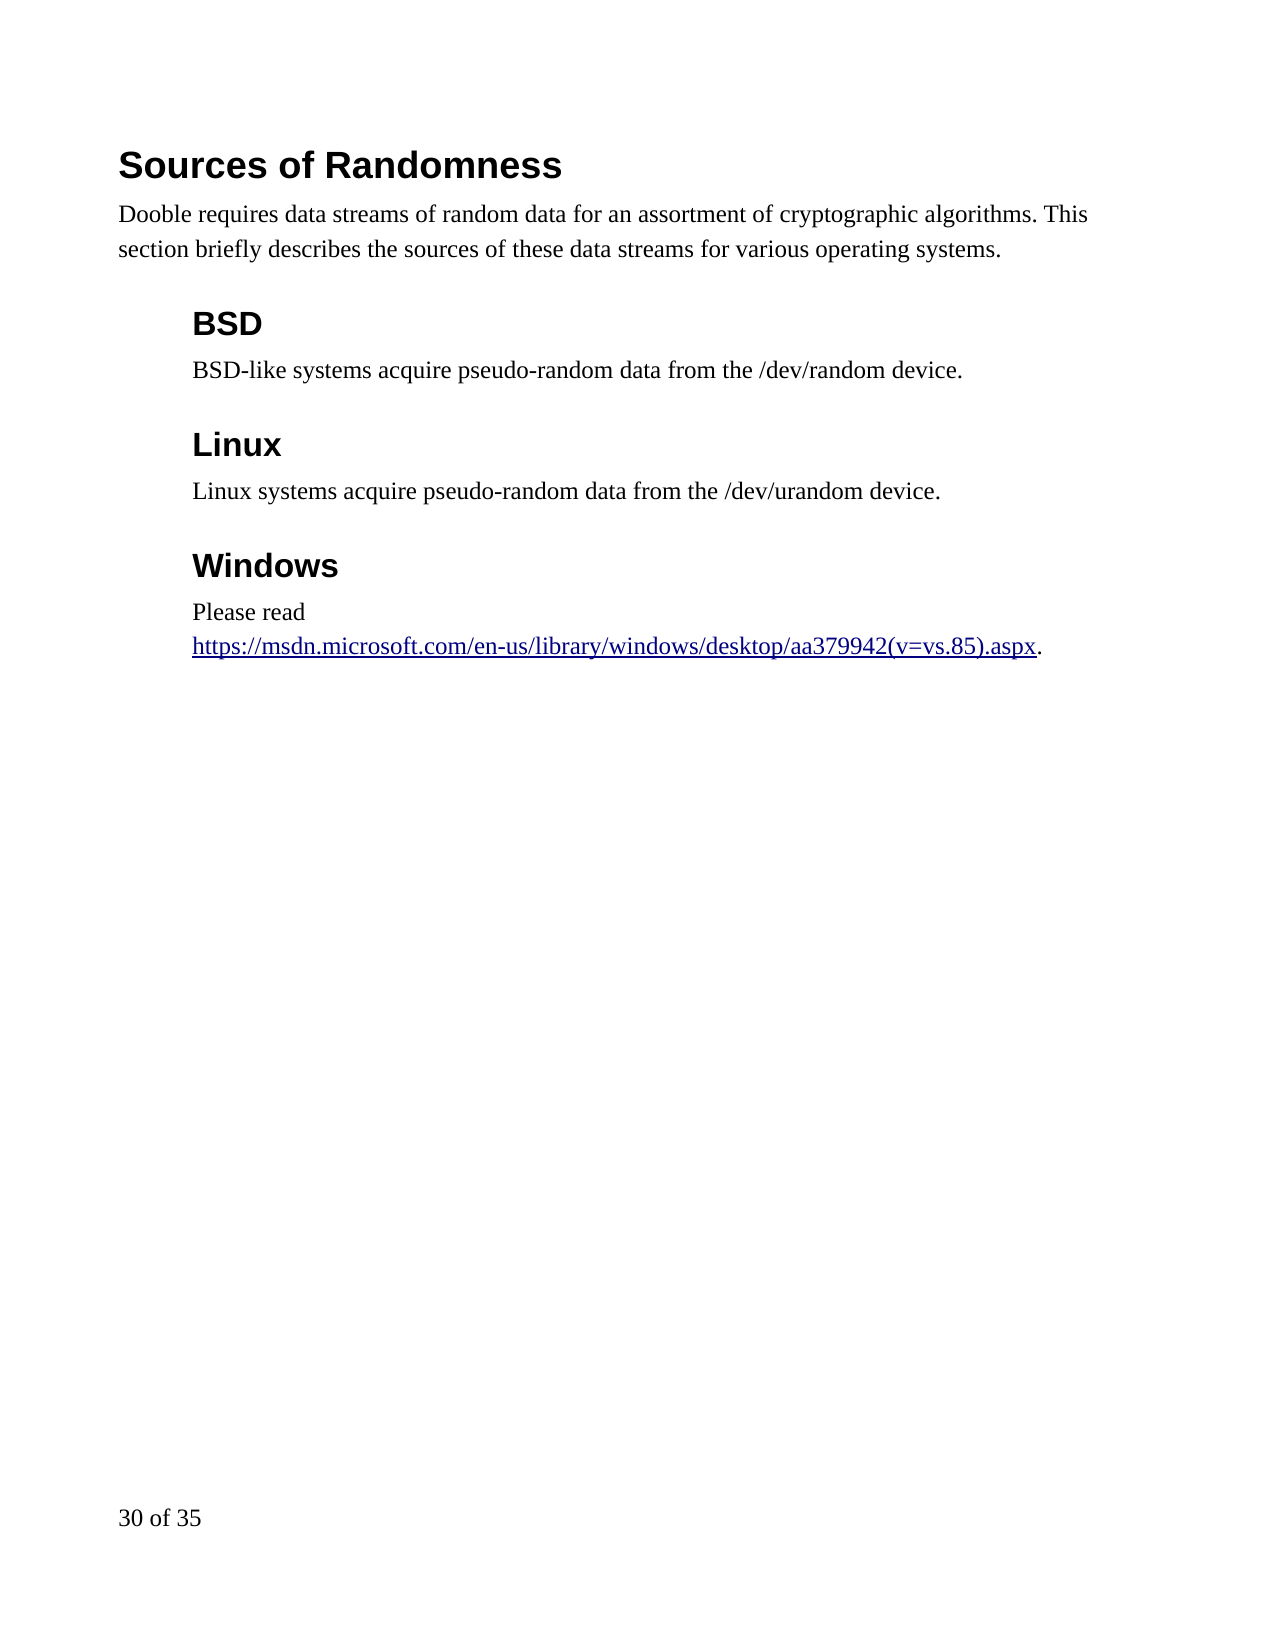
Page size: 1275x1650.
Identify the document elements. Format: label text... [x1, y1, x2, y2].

text Dooble requires data streams of random data for an assortment of cryptographic algorithms. This section briefly describes the sources of these data streams for various operating systems. [118, 199, 1157, 262]
text Linux systems acquire pseudo-random data from the /dev/urandom device. [192, 476, 1157, 504]
subtitle Linux [192, 425, 1157, 463]
text Please read https://msdn.microsoft.com/en-us/library/windows/desktop/aa379942(v=vs.85).aspx. [192, 597, 1157, 660]
subtitle Windows [192, 546, 1157, 584]
text BSD-like systems acquire pseudo-random data from the /dev/random device. [192, 355, 1157, 383]
subtitle BSD [192, 304, 1157, 342]
subtitle Sources of Randomness [118, 143, 1157, 187]
